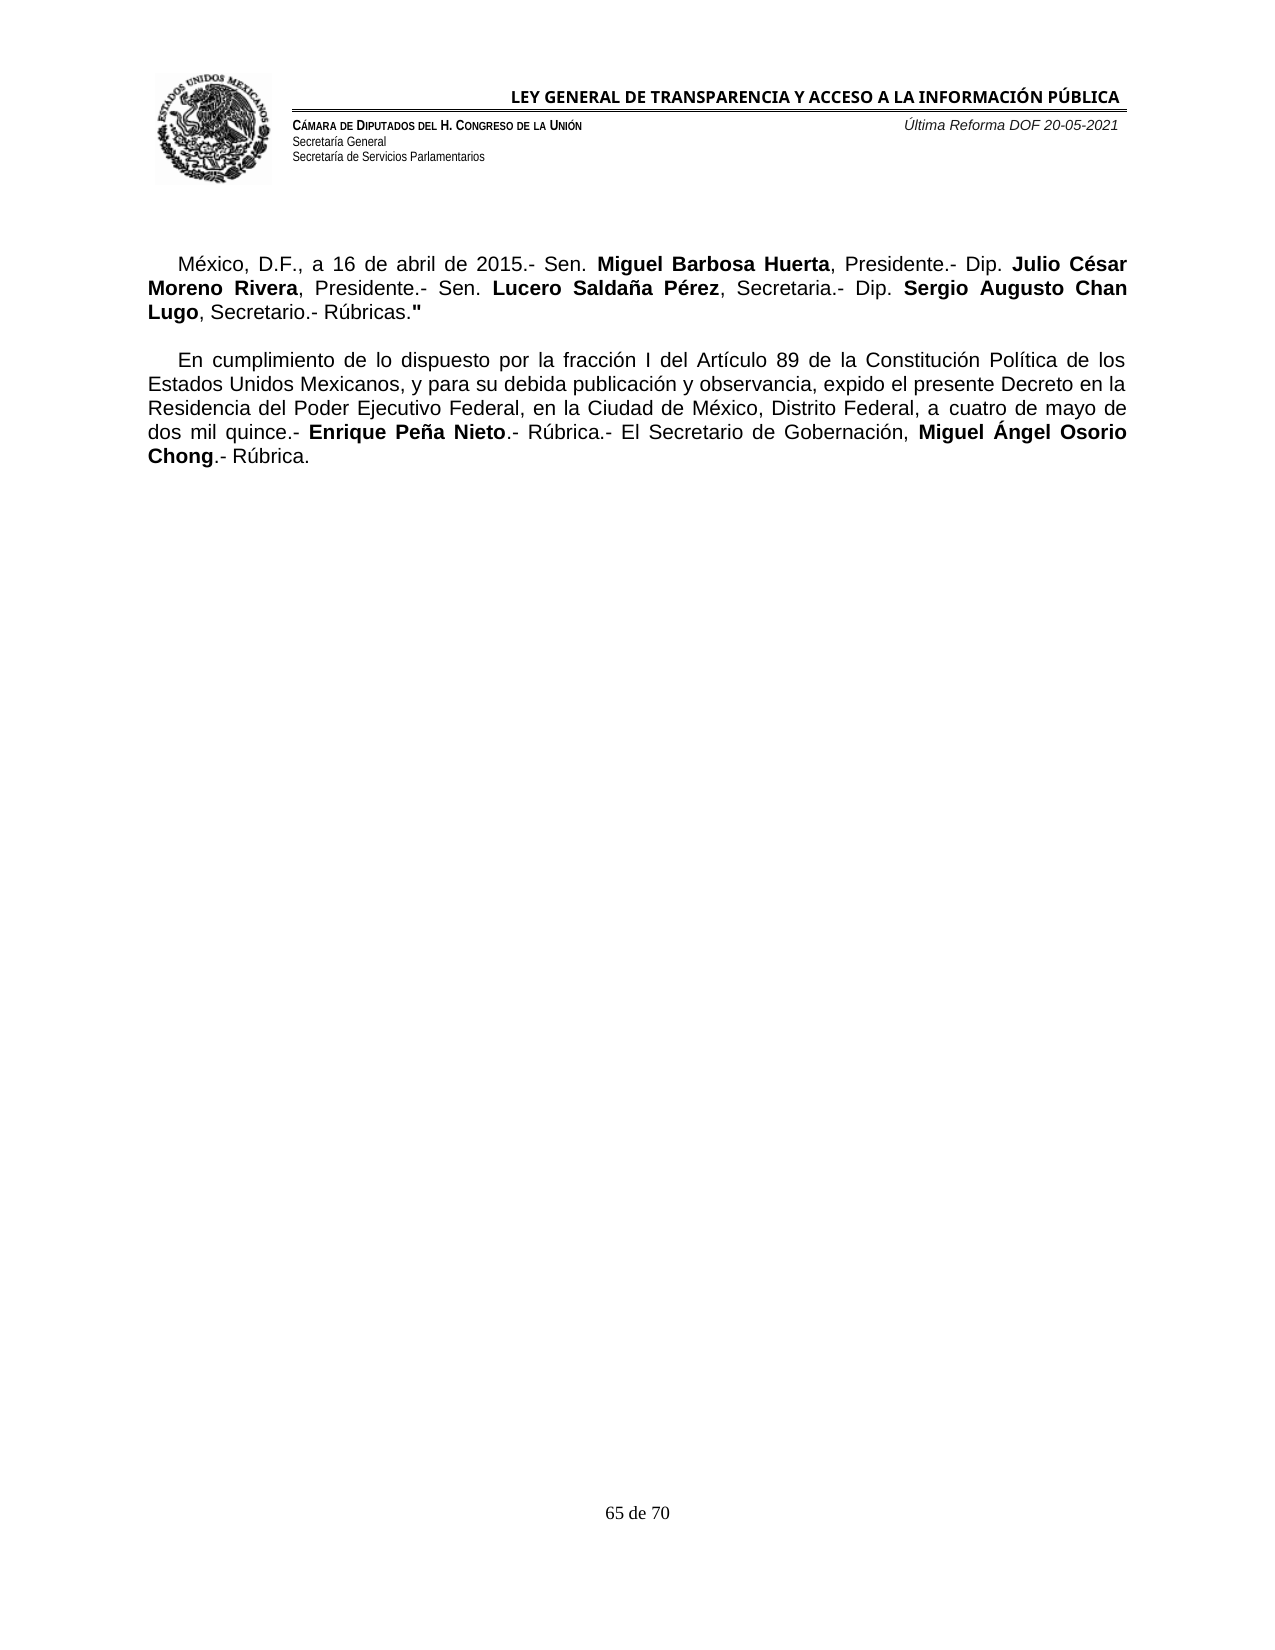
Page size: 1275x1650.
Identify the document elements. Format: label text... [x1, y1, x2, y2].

text En cumplimiento de lo dispuesto por la fracción I del Artículo 89 de la Constitución Política de los Estados Unidos Mexicanos, y para su debida publicación y observancia, expido el presente Decreto en la Residencia del Poder Ejecutivo Federal, en la Ciudad de México, Distrito Federal, a cuatro de mayo de dos mil quince.- Enrique Peña Nieto.- Rúbrica.- El Secretario de Gobernación, Miguel Ángel Osorio Chong.- Rúbrica. [148, 348, 1127, 467]
text México, D.F., a 16 de abril de 2015.- Sen. Miguel Barbosa Huerta, Presidente.- Dip. Julio César Moreno Rivera, Presidente.- Sen. Lucero Saldaña Pérez, Secretaria.- Dip. Sergio Augusto Chan Lugo, Secretario.- Rúbricas." [148, 252, 1127, 324]
